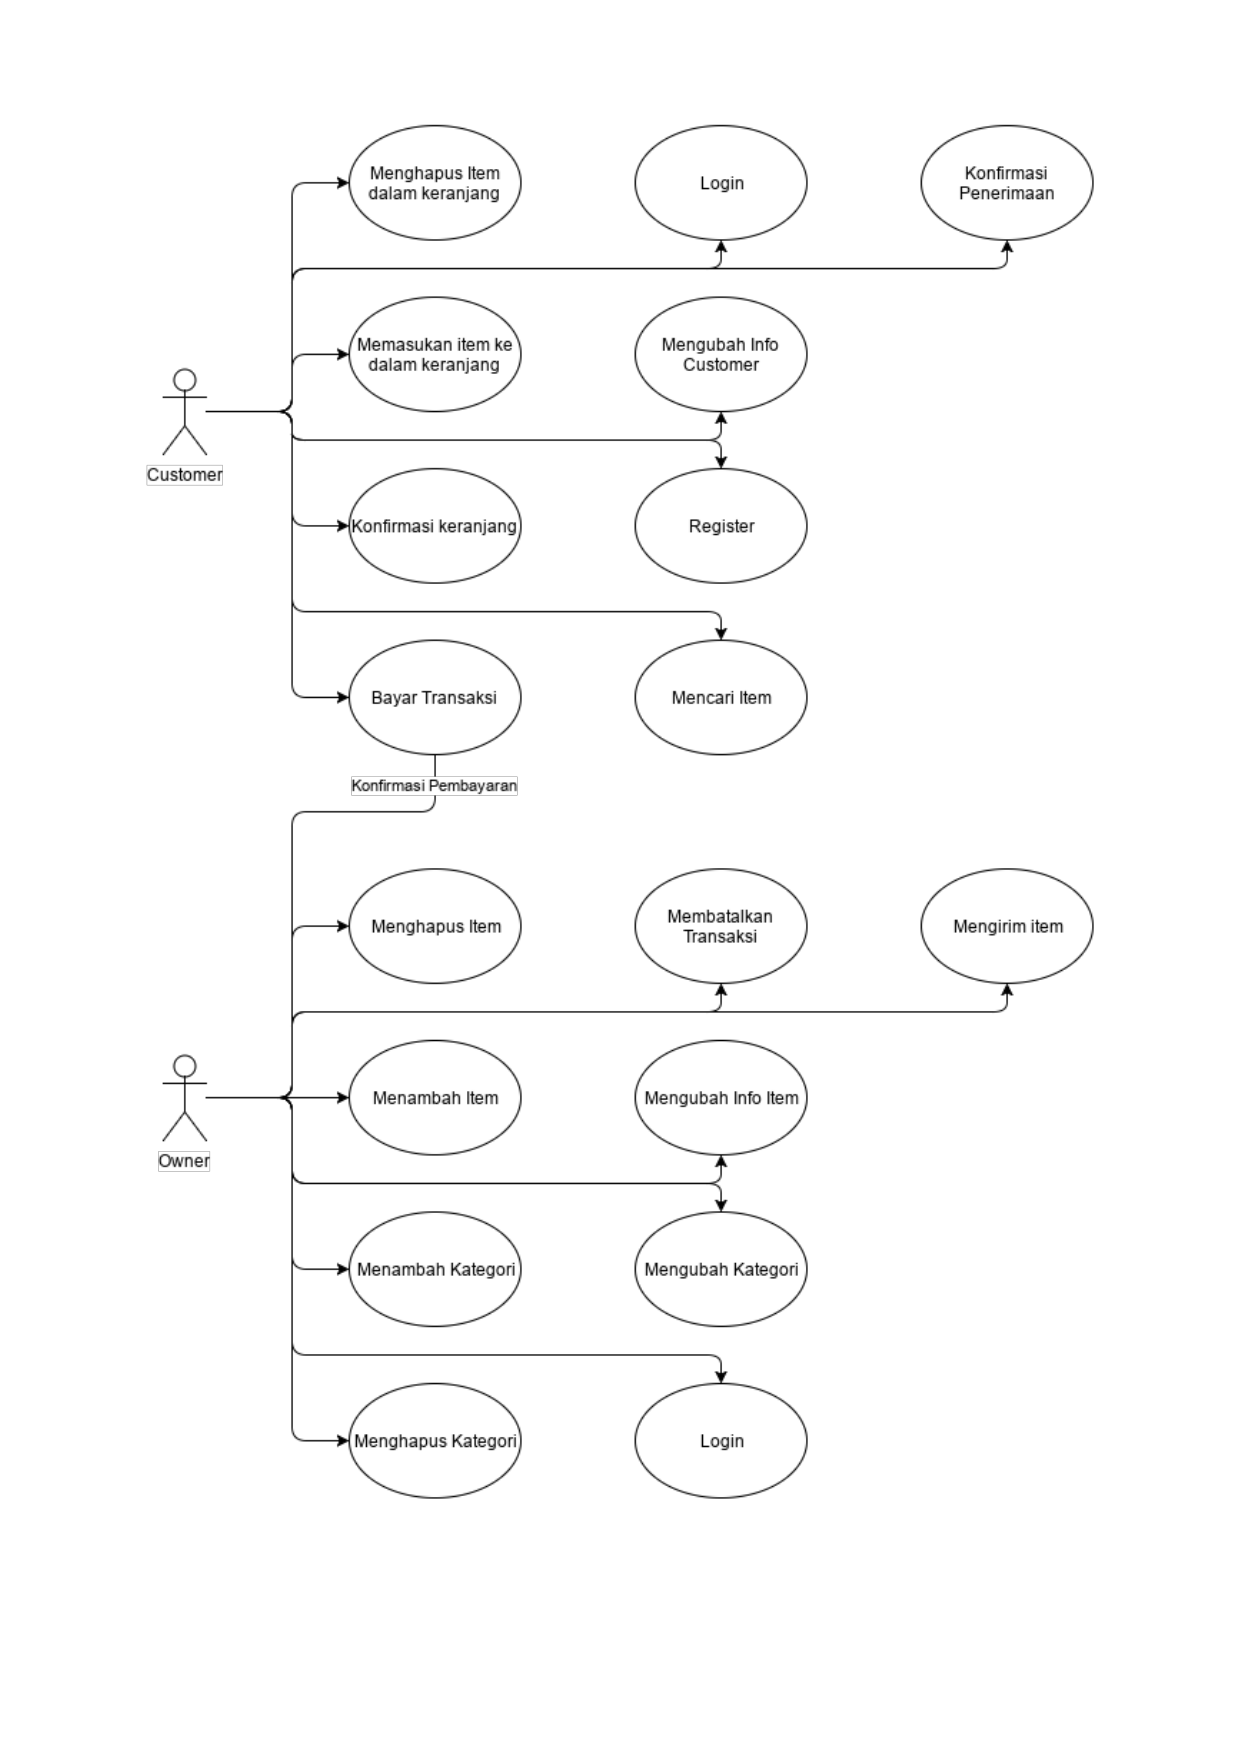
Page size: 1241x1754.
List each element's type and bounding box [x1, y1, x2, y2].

picture [140, 118, 1100, 1506]
